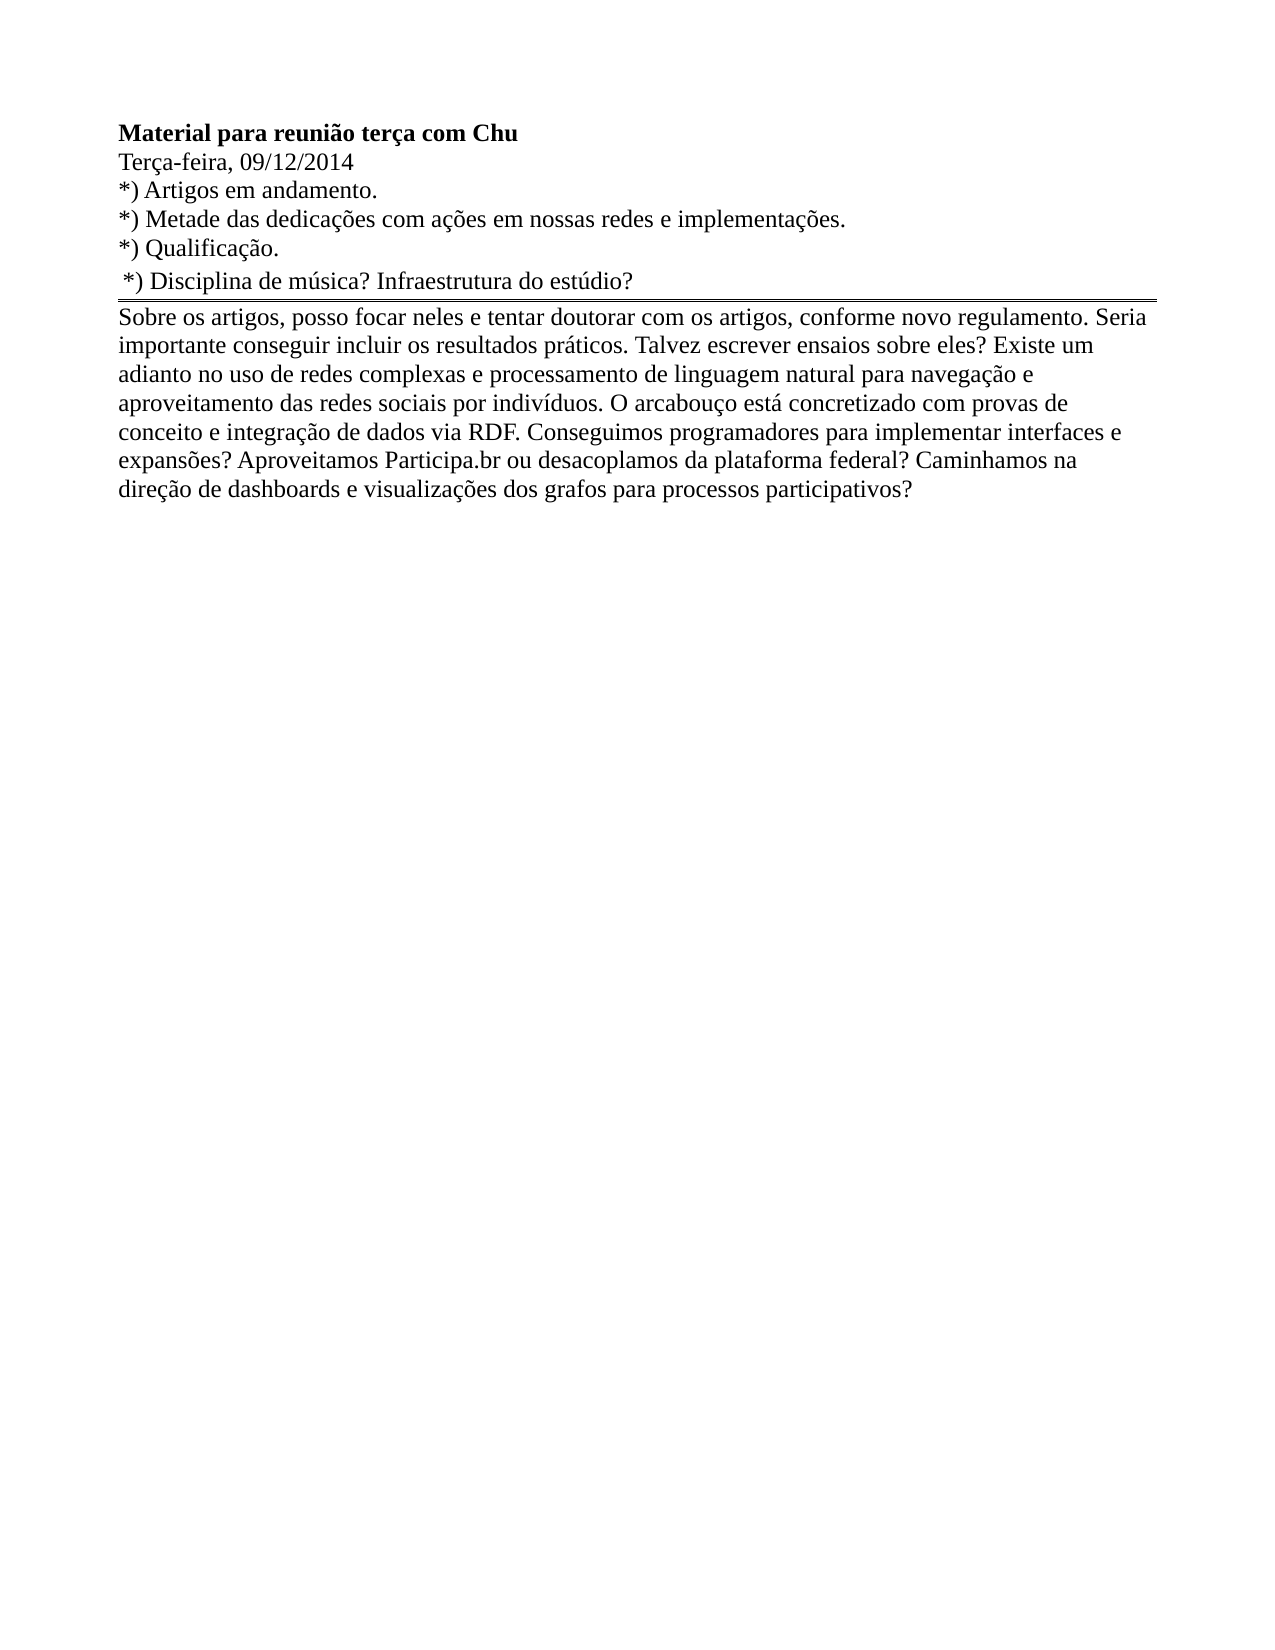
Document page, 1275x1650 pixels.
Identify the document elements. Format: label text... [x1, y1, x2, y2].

text *) Artigos em andamento. [118, 176, 1157, 204]
text Material para reunião terça com Chu [118, 118, 1157, 147]
text Terça-feira, 09/12/2014 [118, 147, 1157, 176]
text *) Disciplina de música? Infraestrutura do estúdio? [118, 262, 1157, 299]
text *) Qualificação. [118, 233, 1157, 262]
text *) Metade das dedicações com ações em nossas redes e implementações. [118, 204, 1157, 233]
text Sobre os artigos, posso focar neles e tentar doutorar com os artigos, conforme novo regulamento. Seria importante conseguir incluir os resultados práticos. Talvez escrever ensaios sobre eles? Existe um adianto no uso de redes complexas e processamento de linguagem natural para navegação e aproveitamento das redes sociais por indivíduos. O arcabouço está concretizado com provas de conceito e integração de dados via RDF. Conseguimos programadores para implementar interfaces e expansões? Aproveitamos Participa.br ou desacoplamos da plataforma federal? Caminhamos na direção de dashboards e visualizações dos grafos para processos participativos? [118, 302, 1157, 503]
